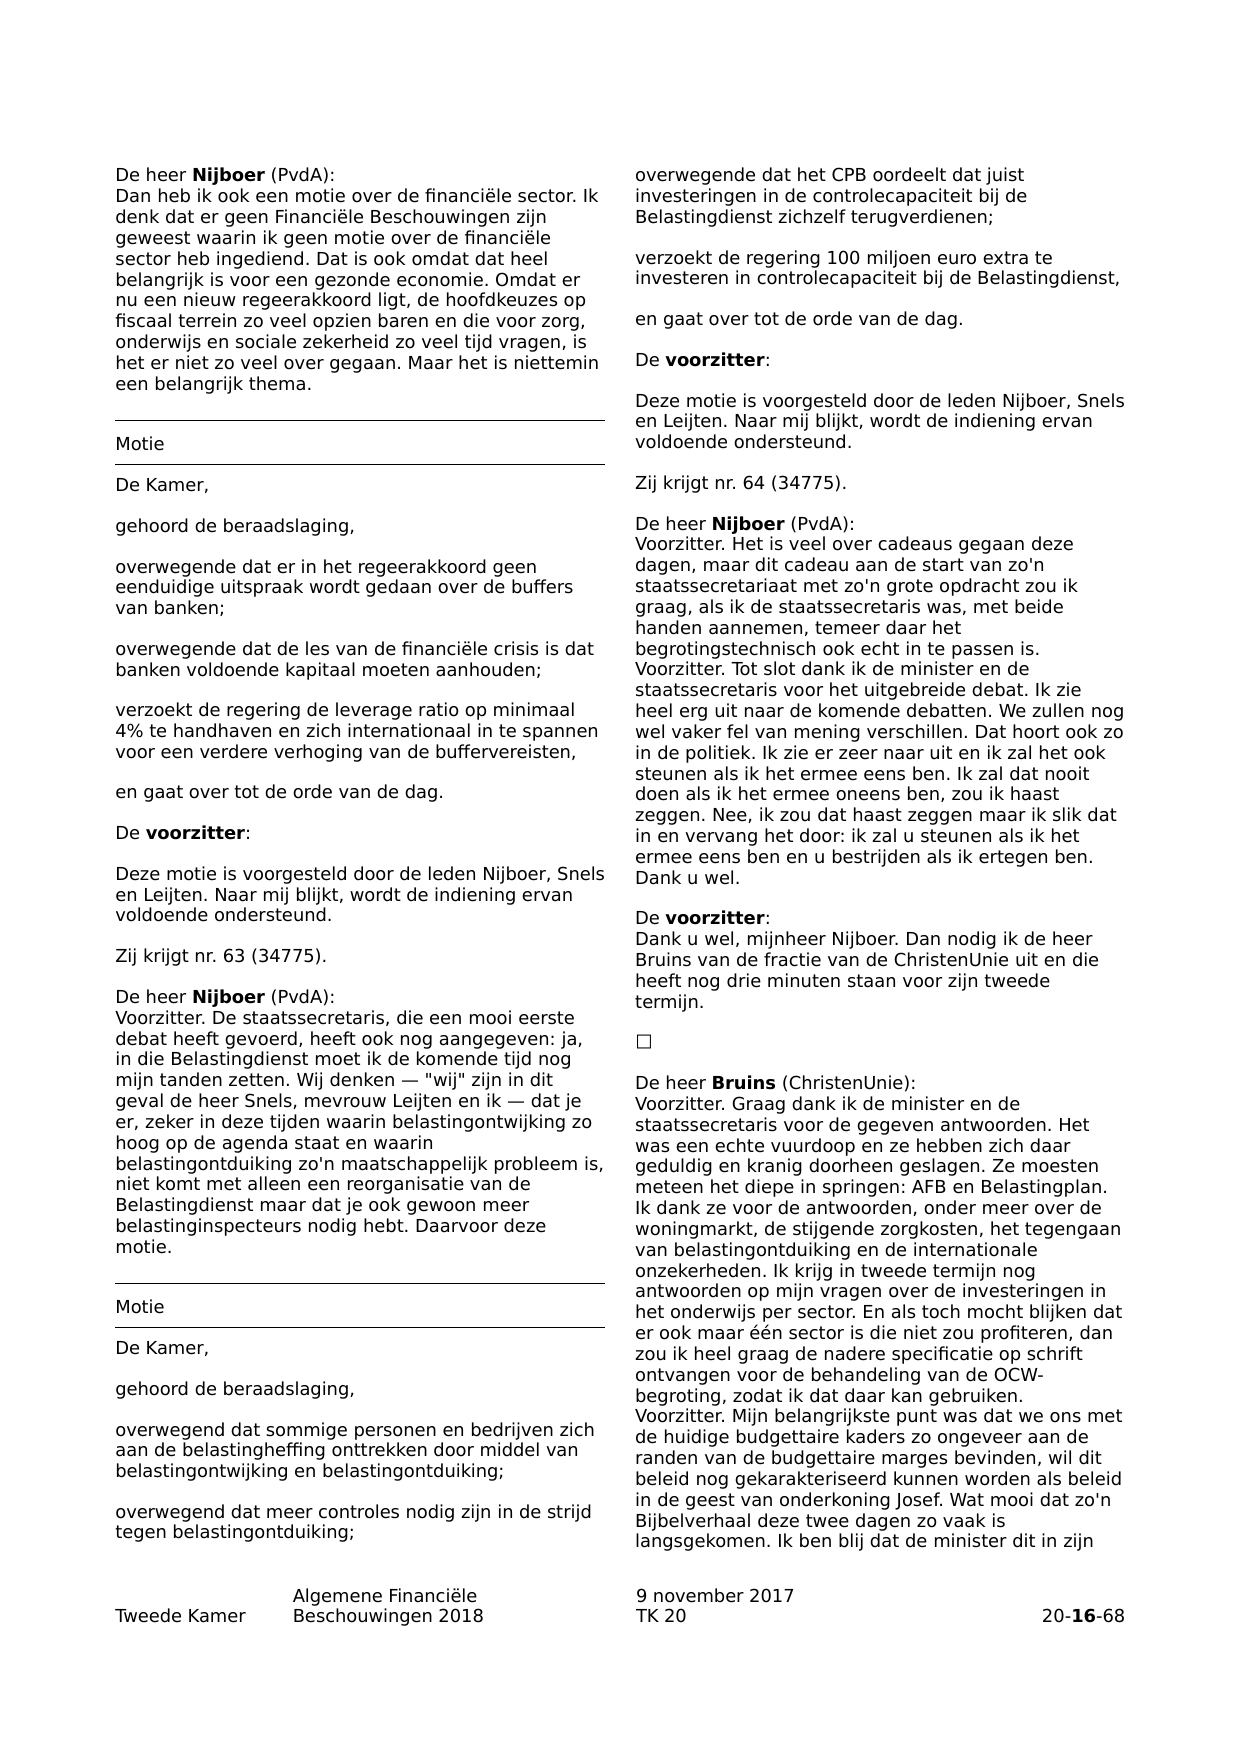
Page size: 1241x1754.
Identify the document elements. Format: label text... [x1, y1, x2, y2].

text en gaat over tot de orde van de dag. [115, 782, 605, 803]
text Voorzitter. Tot slot dank ik de minister en de staatssecretaris voor het uitgebreide debat. Ik zie heel erg uit naar de komende debatten. We zullen nog wel vaker fel van mening verschillen. Dat hoort ook zo in de politiek. Ik zie er zeer naar uit en ik zal het ook steunen als ik het ermee eens ben. Ik zal dat nooit doen als ik het ermee oneens ben, zou ik haast zeggen. Nee, ik zou dat haast zeggen maar ik slik dat in en vervang het door: ik zal u steunen als ik het ermee eens ben en u bestrijden als ik ertegen ben. [635, 659, 1125, 867]
text De heer Nijboer (PvdA): [115, 165, 605, 186]
text Voorzitter. Het is veel over cadeaus gegaan deze dagen, maar dit cadeau aan de start van zo'n staatssecretariaat met zo'n grote opdracht zou ik graag, als ik de staatssecretaris was, met beide handen aannemen, temeer daar het begrotingstechnisch ook echt in te passen is. [635, 534, 1125, 659]
text De voorzitter: [115, 823, 605, 844]
text Motie [115, 1297, 605, 1318]
text Voorzitter. Mijn belangrijkste punt was dat we ons met de huidige budgettaire kaders zo ongeveer aan de randen van de budgettaire marges bevinden, wil dit beleid nog gekarakteriseerd kunnen worden als beleid in de geest van onderkoning Josef. Wat mooi dat zo'n Bijbelverhaal deze twee dagen zo vaak is langsgekomen. Ik ben blij dat de minister dit in zijn [635, 1406, 1125, 1552]
text De heer Nijboer (PvdA): [635, 513, 1125, 534]
text Dank u wel, mijnheer Nijboer. Dan nodig ik de heer Bruins van de fractie van de ChristenUnie uit en die heeft nog drie minuten staan voor zijn tweede termijn. [635, 929, 1125, 1012]
text Zij krijgt nr. 64 (34775). [635, 473, 1125, 493]
text verzoekt de regering 100 miljoen euro extra te investeren in controlecapaciteit bij de Belastingdienst, [635, 247, 1125, 289]
text De heer Nijboer (PvdA): [115, 987, 605, 1007]
text Dank u wel. [635, 867, 1125, 888]
text De voorzitter: [635, 908, 1125, 929]
text gehoord de beraadslaging, [115, 516, 605, 536]
text De voorzitter: [635, 350, 1125, 370]
text gehoord de beraadslaging, [115, 1379, 605, 1399]
text Dan heb ik ook een motie over de financiële sector. Ik denk dat er geen Financiële Beschouwingen zijn geweest waarin ik geen motie over de financiële sector heb ingediend. Dat is ook omdat dat heel belangrijk is voor een gezonde economie. Omdat er nu een nieuw regeerakkoord ligt, de hoofdkeuzes op fiscaal terrein zo veel opzien baren en die voor zorg, onderwijs en sociale zekerheid zo veel tijd vragen, is het er niet zo veel over gegaan. Maar het is niettemin een belangrijk thema. [115, 186, 605, 394]
text verzoekt de regering de leverage ratio op minimaal 4% te handhaven en zich internationaal in te spannen voor een verdere verhoging van de buffervereisten, [115, 700, 605, 762]
text Motie [115, 434, 605, 455]
text overwegende dat het CPB oordeelt dat juist investeringen in de controlecapaciteit bij de Belastingdienst zichzelf terugverdienen; [635, 165, 1125, 227]
text Deze motie is voorgesteld door de leden Nijboer, Snels en Leijten. Naar mij blijkt, wordt de indiening ervan voldoende ondersteund. [635, 390, 1125, 453]
text Voorzitter. De staatssecretaris, die een mooi eerste debat heeft gevoerd, heeft ook nog aangegeven: ja, in die Belastingdienst moet ik de komende tijd nog mijn tanden zetten. Wij denken — "wij" zijn in dit geval de heer Snels, mevrouw Leijten en ik — dat je er, zeker in deze tijden waarin belastingontwijking zo hoog op de agenda staat en waarin belastingontduiking zo'n maatschappelijk probleem is, niet komt met alleen een reorganisatie van de Belastingdienst maar dat je ook gewoon meer belastinginspecteurs nodig hebt. Daarvoor deze motie. [115, 1007, 605, 1257]
text De Kamer, [115, 475, 605, 496]
text en gaat over tot de orde van de dag. [635, 309, 1125, 330]
text overwegend dat meer controles nodig zijn in de strijd tegen belastingontduiking; [115, 1502, 605, 1543]
text De heer Bruins (ChristenUnie): [635, 1073, 1125, 1094]
text ⬜ [635, 1032, 1125, 1053]
text overwegende dat de les van de financiële crisis is dat banken voldoende kapitaal moeten aanhouden; [115, 639, 605, 680]
text overwegende dat er in het regeerakkoord geen eenduidige uitspraak wordt gedaan over de buffers van banken; [115, 556, 605, 619]
text De Kamer, [115, 1338, 605, 1359]
text overwegend dat sommige personen en bedrijven zich aan de belastingheffing onttrekken door middel van belastingontwijking en belastingontduiking; [115, 1419, 605, 1482]
text Voorzitter. Graag dank ik de minister en de staatssecretaris voor de gegeven antwoorden. Het was een echte vuurdoop en ze hebben zich daar geduldig en kranig doorheen geslagen. Ze moesten meteen het diepe in springen: AFB en Belastingplan. Ik dank ze voor de antwoorden, onder meer over de woningmarkt, de stijgende zorgkosten, het tegengaan van belastingontduiking en de internationale onzekerheden. Ik krijg in tweede termijn nog antwoorden op mijn vragen over de investeringen in het onderwijs per sector. En als toch mocht blijken dat er ook maar één sector is die niet zou profiteren, dan zou ik heel graag de nadere specificatie op schrift ontvangen voor de behandeling van de OCW-begroting, zodat ik dat daar kan gebruiken. [635, 1094, 1125, 1406]
text Deze motie is voorgesteld door de leden Nijboer, Snels en Leijten. Naar mij blijkt, wordt de indiening ervan voldoende ondersteund. [115, 864, 605, 926]
text Zij krijgt nr. 63 (34775). [115, 946, 605, 967]
